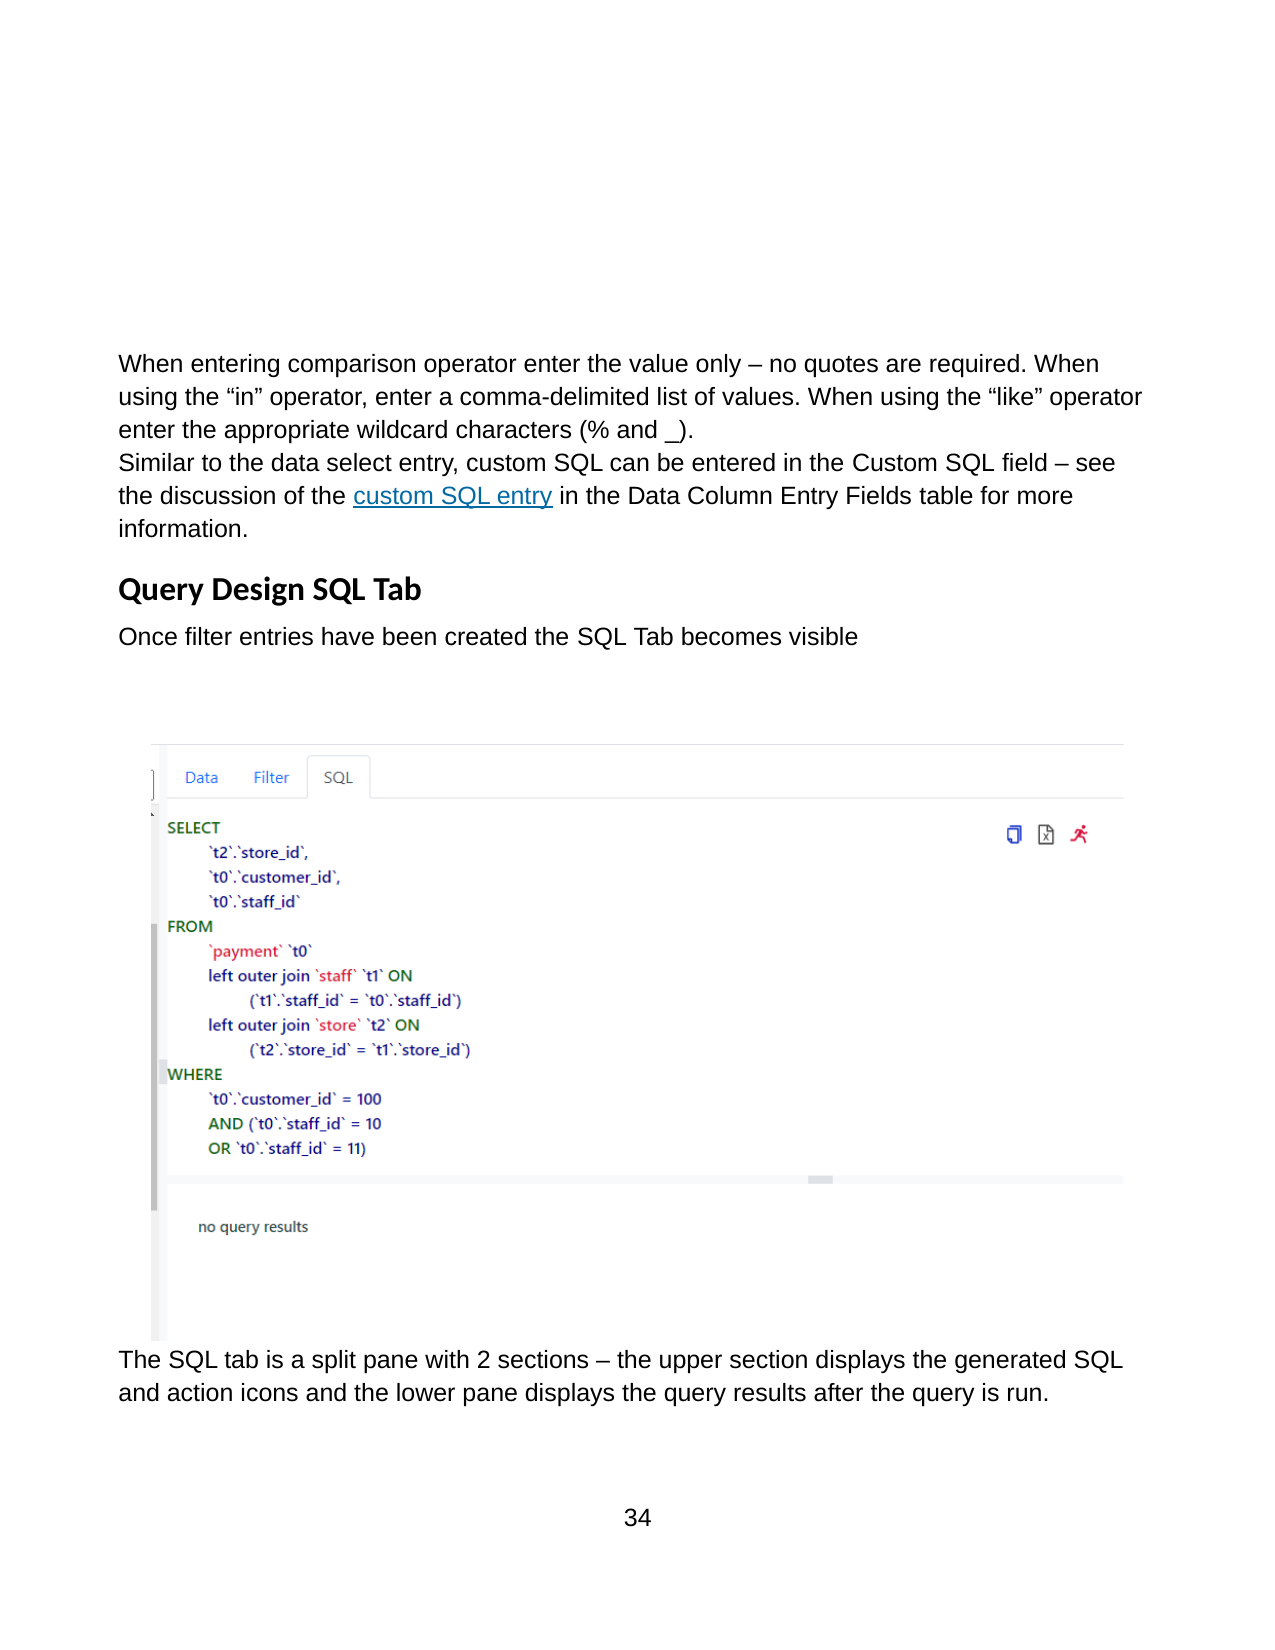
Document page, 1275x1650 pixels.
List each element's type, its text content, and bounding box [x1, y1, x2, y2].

text Similar to the data select entry, custom SQL can be entered in the Custom SQL field – see the discussion of the custom SQL entry in the Data Column Entry Fields table for more information. [118, 448, 1157, 543]
text When entering comparison operator enter the value only – no quotes are required. When using the “in” operator, enter a comma-delimited list of values. When using the “like” operator enter the appropriate wildcard characters (% and _). [118, 349, 1157, 444]
picture [151, 743, 1124, 1341]
text Once filter entries have been created the SQL Tab becomes visible [118, 622, 1157, 650]
text The SQL tab is a split pane with 2 sections – the upper section displays the generated SQL and action icons and the lower pane displays the query results after the query is run. [118, 1341, 1157, 1406]
subtitle Query Design SQL Tab [118, 568, 1157, 609]
